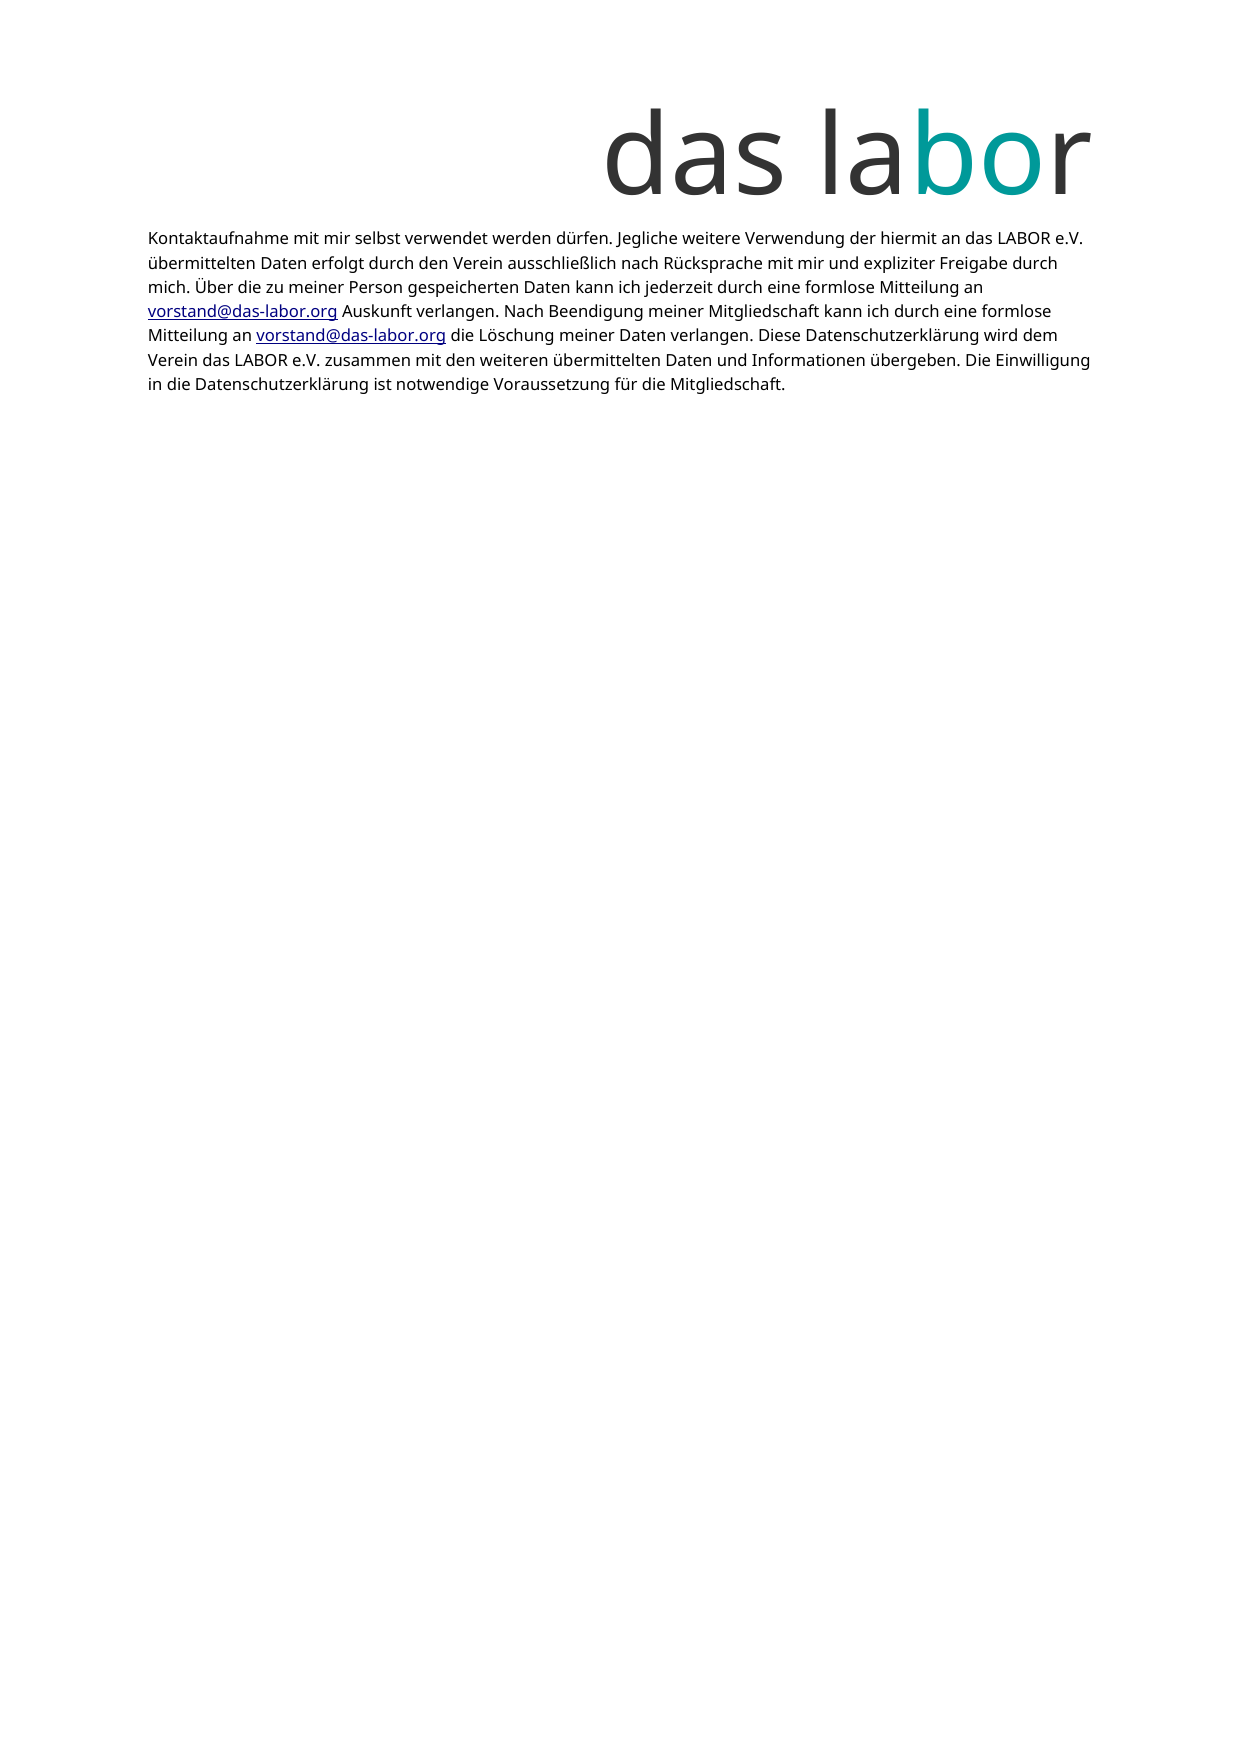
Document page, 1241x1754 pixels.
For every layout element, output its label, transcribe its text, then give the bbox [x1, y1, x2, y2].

text Kontaktaufnahme mit mir selbst verwendet werden dürfen. Jegliche weitere Verwendung der hiermit an das LABOR e.V. übermittelten Daten erfolgt durch den Verein ausschließlich nach Rücksprache mit mir und expliziter Freigabe durch mich. Über die zu meiner Person gespeicherten Daten kann ich jederzeit durch eine formlose Mitteilung an vorstand@das-labor.org Auskunft verlangen. Nach Beendigung meiner Mitgliedschaft kann ich durch eine formlose Mitteilung an vorstand@das-labor.org die Löschung meiner Daten verlangen. Diese Datenschutzerklärung wird dem Verein das LABOR e.V. zusammen mit den weiteren übermittelten Daten und Informationen übergeben. Die Einwilligung in die Datenschutzerklärung ist notwendige Voraussetzung für die Mitgliedschaft. [148, 227, 1093, 395]
